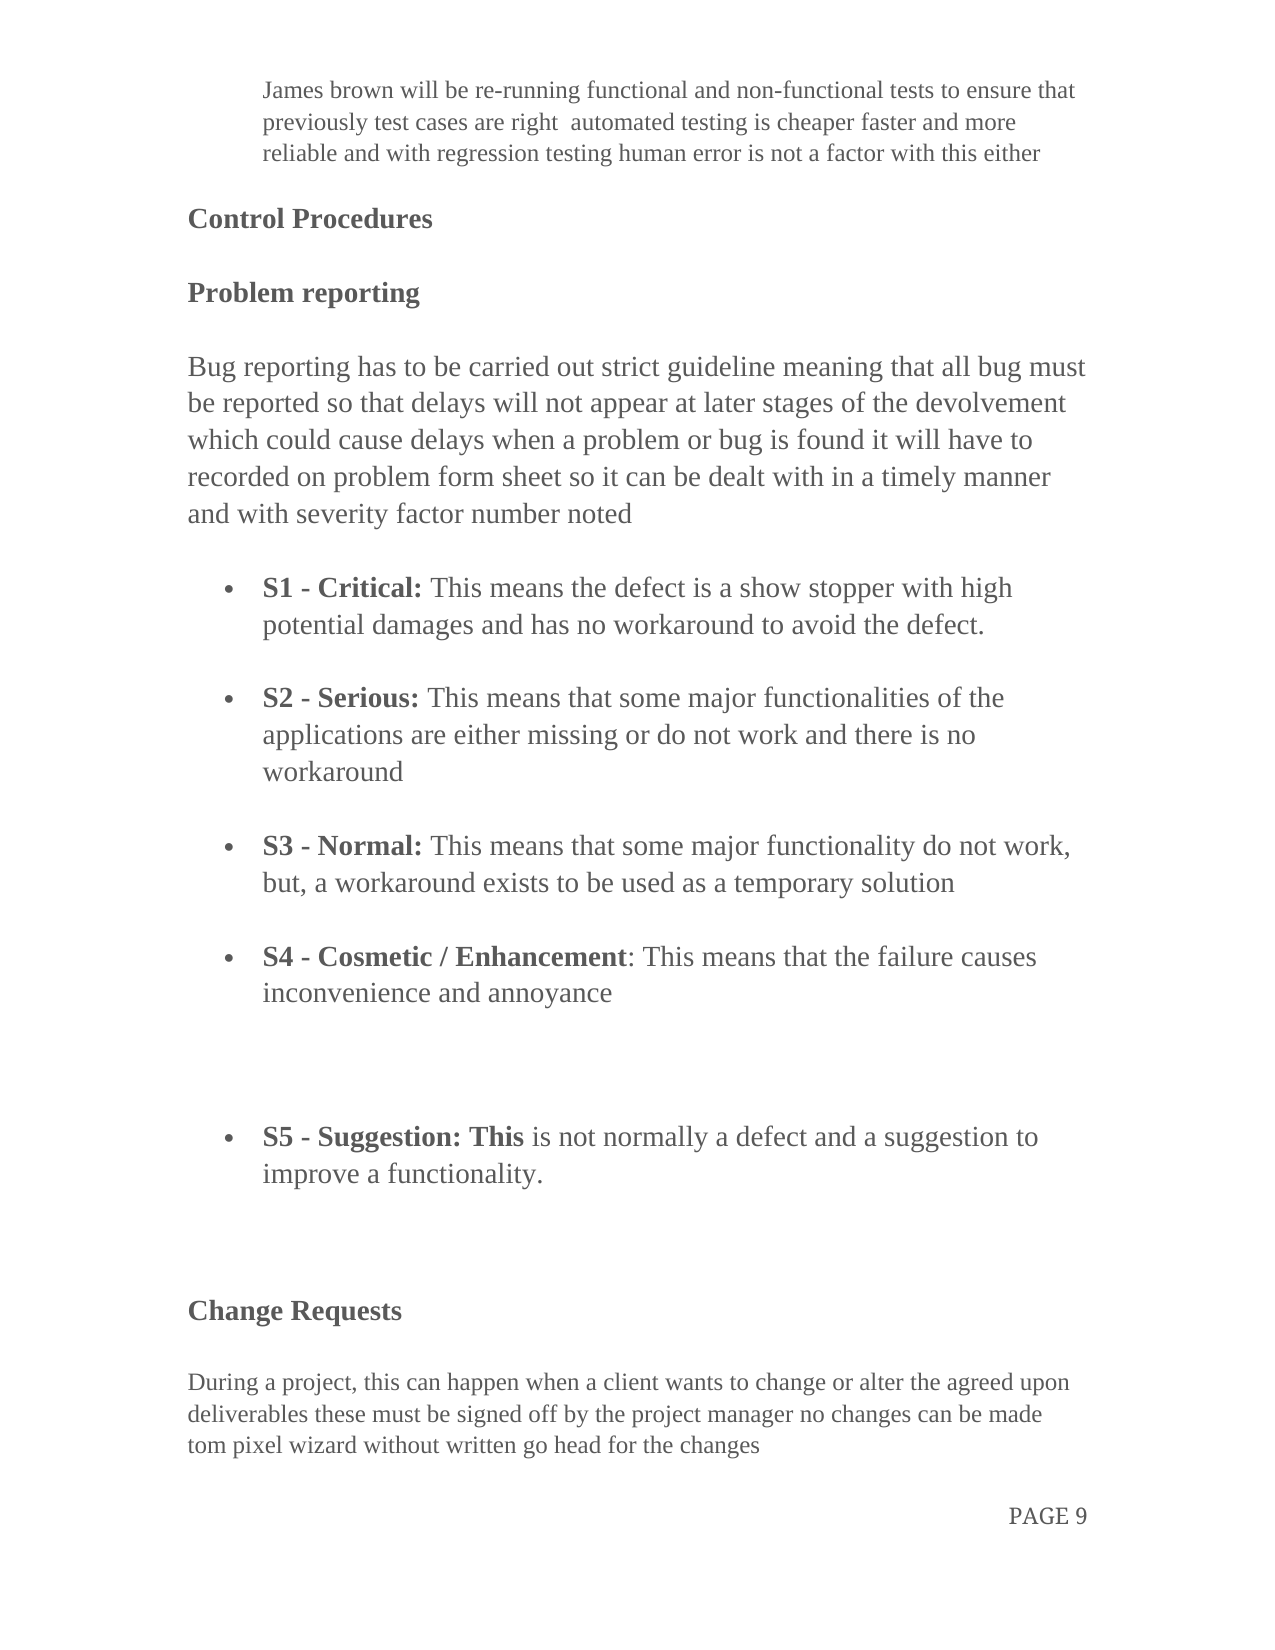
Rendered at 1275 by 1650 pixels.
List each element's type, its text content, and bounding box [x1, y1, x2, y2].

list S1 - Critical: This means the defect is a show stopper with high potential damages and has no workaround to avoid the defect. [225, 570, 1087, 640]
text Problem reporting [187, 275, 1087, 308]
text Bug reporting has to be carried out strict guideline meaning that all bug must be reported so that delays will not appear at later stages of the devolvement which could cause delays when a problem or bug is found it will have to recorded on problem form sheet so it can be dealt with in a timely manner and with severity factor number noted [187, 349, 1087, 530]
list S5 - Suggestion: This is not normally a defect and a suggestion to improve a functionality. [225, 1119, 1087, 1190]
list S4 - Cosmetic / Enhancement: This means that the failure causes inconvenience and annoyance [225, 939, 1087, 1009]
text Change Requests [187, 1293, 1087, 1327]
list S3 - Normal: This means that some major functionality do not work, but, a workaround exists to be used as a temporary solution [225, 828, 1087, 898]
text Control Procedures [187, 201, 1087, 235]
text During a project, this can happen when a client wants to change or alter the agreed upon deliverables these must be signed off by the project manager no changes can be made tom pixel wizard without written go head for the changes [187, 1367, 1087, 1459]
text James brown will be re-running functional and non-functional tests to ensure that previously test cases are right automated testing is cheaper faster and more reliable and with regression testing human error is not a factor with this either [262, 75, 1087, 167]
list S2 - Serious: This means that some major functionalities of the applications are either missing or do not work and there is no workaround [225, 681, 1087, 788]
